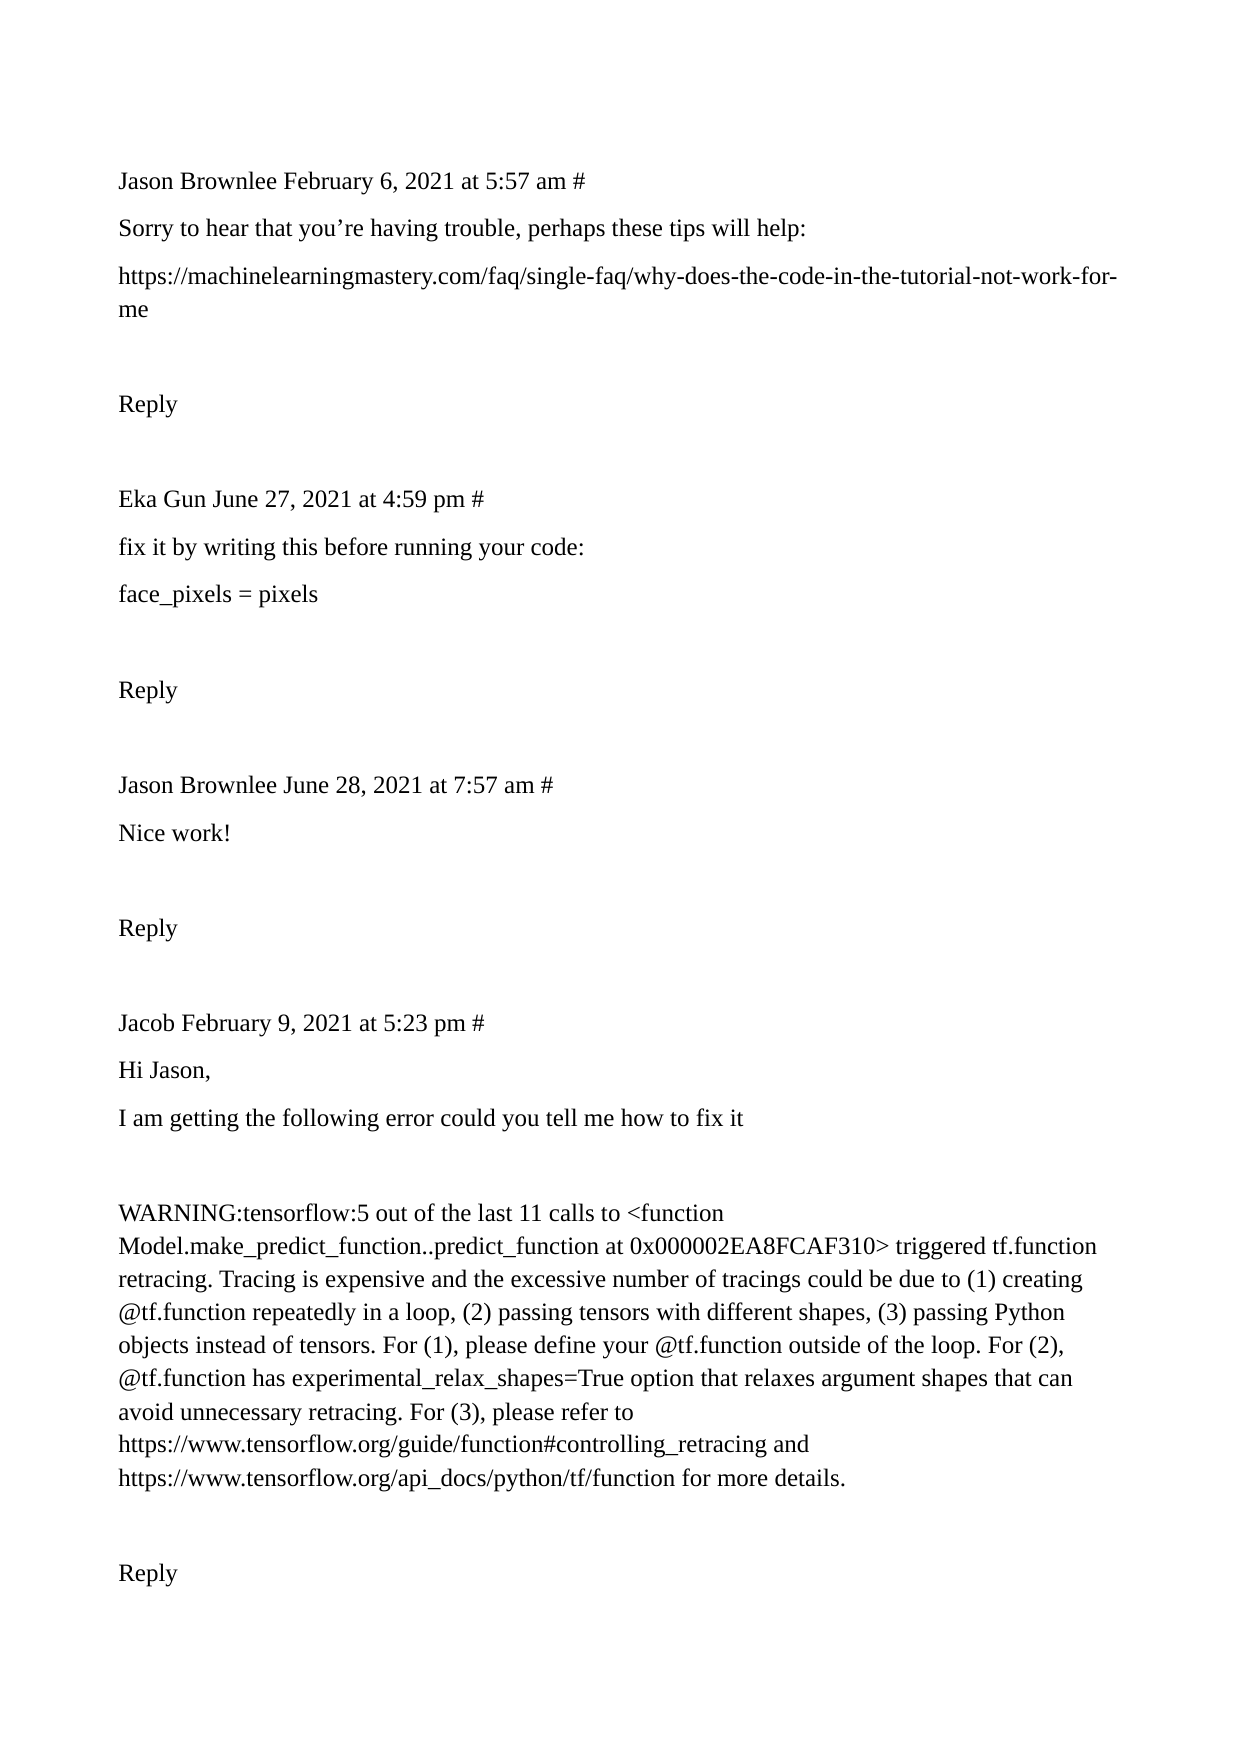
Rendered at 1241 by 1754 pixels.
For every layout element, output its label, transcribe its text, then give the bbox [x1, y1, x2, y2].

text fix it by writing this before running your code: [118, 532, 1122, 561]
text Reply [118, 913, 1122, 942]
text Nice work! [118, 818, 1122, 846]
text Reply [118, 1558, 1122, 1587]
text WARNING:tensorflow:5 out of the last 11 calls to <function Model.make_predict_function..predict_function at 0x000002EA8FCAF310> triggered tf.function retracing. Tracing is expensive and the excessive number of tracings could be due to (1) creating @tf.function repeatedly in a loop, (2) passing tensors with different shapes, (3) passing Python objects instead of tensors. For (1), please define your @tf.function outside of the loop. For (2), @tf.function has experimental_relax_shapes=True option that relaxes argument shapes that can avoid unnecessary retracing. For (3), please refer to https://www.tensorflow.org/guide/function#controlling_retracing and https://www.tensorflow.org/api_docs/python/tf/function for more details. [118, 1198, 1122, 1491]
text Jason Brownlee February 6, 2021 at 5:57 am # [118, 166, 1122, 194]
text Eka Gun June 27, 2021 at 4:59 pm # [118, 484, 1122, 513]
text face_pixels = pixels [118, 579, 1122, 608]
text I am getting the following error could you tell me how to fix it [118, 1103, 1122, 1132]
text Reply [118, 675, 1122, 703]
text https://machinelearningmastery.com/faq/single-faq/why-does-the-code-in-the-tutorial-not-work-for-me [118, 261, 1122, 323]
text Jason Brownlee June 28, 2021 at 7:57 am # [118, 770, 1122, 799]
text Reply [118, 389, 1122, 418]
text Jacob February 9, 2021 at 5:23 pm # [118, 1008, 1122, 1037]
text Sorry to hear that you’re having trouble, perhaps these tips will help: [118, 213, 1122, 242]
text Hi Jason, [118, 1056, 1122, 1084]
